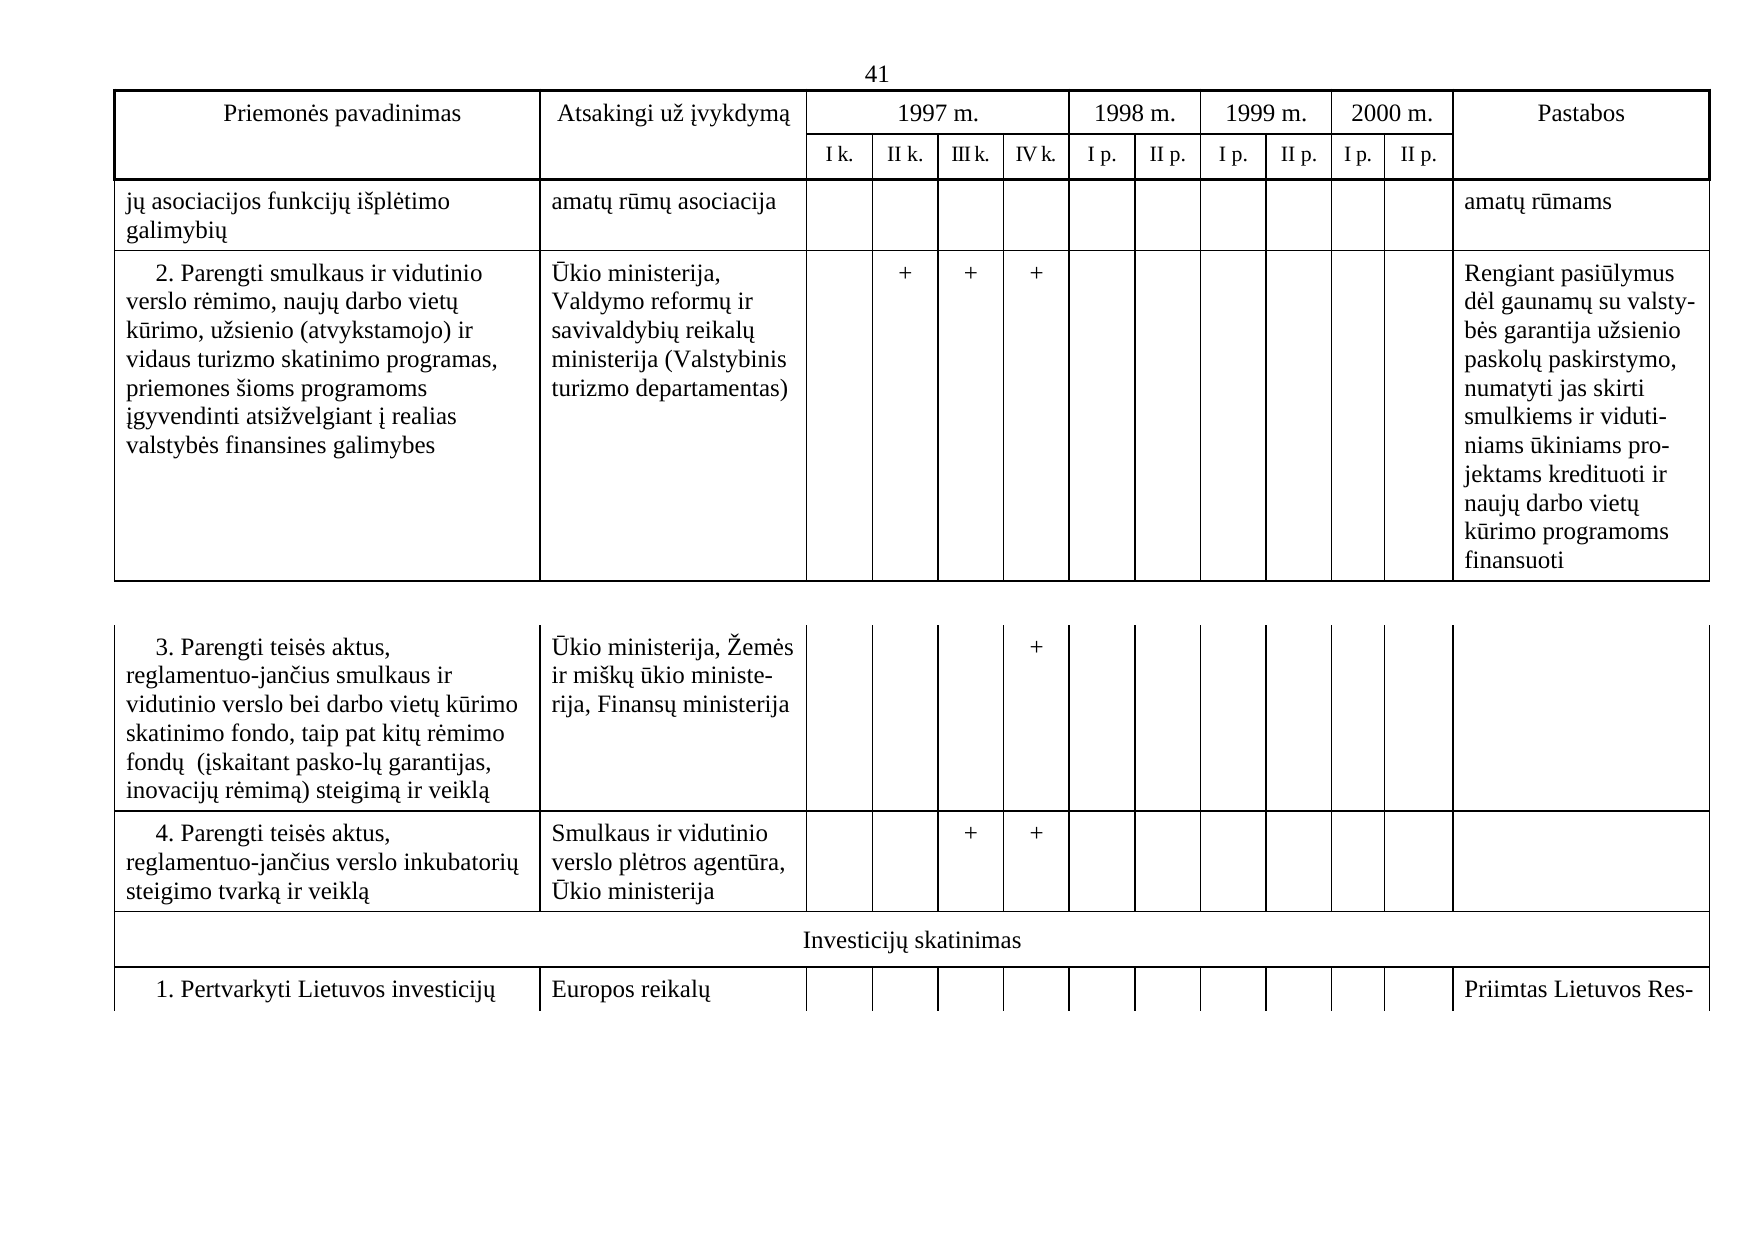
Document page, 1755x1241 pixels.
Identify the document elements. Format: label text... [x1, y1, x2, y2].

table_cell [1267, 251, 1331, 580]
table_header 1998 m. [1070, 92, 1200, 133]
table_cell [1070, 251, 1134, 580]
table_cell Ūkio ministerija, Žemės ir miškų ūkio ministe-rija, Finansų ministerija [541, 625, 806, 810]
table_cell + [1004, 251, 1068, 580]
table_header Atsakingi už įvykdymą [541, 92, 806, 133]
table_cell amatų rūmų asociacija [541, 181, 806, 250]
table_cell [872, 582, 938, 625]
table_cell Europos reikalų [541, 968, 806, 1011]
table_cell [1332, 251, 1384, 580]
table_header Priemonės pavadinimas [116, 92, 539, 133]
table_cell IV k. [1004, 135, 1068, 178]
table_header Pastabos [1454, 92, 1708, 133]
table_cell [1136, 181, 1200, 250]
table_cell [807, 582, 872, 625]
table_cell [807, 968, 872, 1011]
table_cell [873, 968, 937, 1011]
table_cell 2. Parengti smulkaus ir vidutinio verslo rėmimo, naujų darbo vietų kūrimo, užsienio (atvykstamojo) ir vidaus turizmo skatinimo programas, priemones šioms programoms įgyvendinti atsižvelgiant į realias valstybės finansines galimybes [115, 251, 539, 580]
table_cell 3. Parengti teisės aktus, reglamentuo-jančius smulkaus ir vidutinio verslo bei darbo vietų kūrimo skatinimo fondo, taip pat kitų rėmimo fondų (įskaitant pasko-lų garantijas, inovacijų rėmimą) steigimą ir veiklą [115, 625, 539, 810]
table_cell [1332, 812, 1384, 911]
table_cell [1453, 582, 1709, 625]
table_cell [1385, 181, 1452, 250]
table_cell III k. [939, 135, 1003, 178]
table_cell Investicijų skatinimas [115, 912, 1709, 966]
table_cell [1136, 812, 1200, 911]
table_cell [1201, 812, 1265, 911]
table_cell [873, 181, 937, 250]
table_cell II p. [1385, 135, 1452, 178]
table_cell [1069, 582, 1135, 625]
table_cell [1332, 181, 1384, 250]
table_cell 4. Parengti teisės aktus, reglamentuo-jančius verslo inkubatorių steigimo tvarką ir veiklą [115, 812, 539, 911]
table_cell [1201, 181, 1265, 250]
table_cell [1385, 812, 1452, 911]
table_cell II k. [873, 135, 937, 178]
table_cell Smulkaus ir vidutinio verslo plėtros agentūra, Ūkio ministerija [541, 812, 806, 911]
table_cell I k. [807, 135, 872, 178]
table_cell [1385, 968, 1452, 1011]
table_cell + [1004, 812, 1068, 911]
table_cell [1385, 251, 1452, 580]
table_cell [1266, 582, 1332, 625]
table_cell [540, 582, 807, 625]
table_cell [1004, 968, 1068, 1011]
table_cell + [939, 251, 1003, 580]
table_cell I p. [1070, 135, 1134, 178]
table_cell [1135, 582, 1200, 625]
table_cell [939, 968, 1003, 1011]
table_cell [807, 812, 872, 911]
table_cell 1. Pertvarkyti Lietuvos investicijų [115, 968, 539, 1011]
table_cell [1136, 968, 1200, 1011]
table_cell [1004, 582, 1069, 625]
table_cell + [873, 251, 937, 580]
table_cell [807, 625, 872, 810]
table_cell [1070, 181, 1134, 250]
table_cell [1267, 625, 1331, 810]
table_cell [1385, 582, 1453, 625]
table_cell [1454, 812, 1709, 911]
table_cell [1070, 625, 1134, 810]
table_cell [1201, 251, 1265, 580]
table_cell II p. [1136, 135, 1200, 178]
table_cell [1267, 968, 1331, 1011]
table_cell [1454, 133, 1708, 178]
table_header 1997 m. [807, 92, 1068, 133]
table_cell [807, 251, 872, 580]
table_cell [938, 582, 1003, 625]
table_cell [1070, 968, 1134, 1011]
table_cell [1385, 625, 1452, 810]
table_cell Rengiant pasiūlymus dėl gaunamų su valsty-bės garantija užsienio paskolų paskirstymo, numatyti jas skirti smulkiems ir viduti-niams ūkiniams pro-jektams kredituoti ir naujų darbo vietų kūrimo programoms finansuoti [1454, 251, 1709, 580]
table_cell [115, 582, 540, 625]
table_cell [1267, 181, 1331, 250]
table_cell [1267, 812, 1331, 911]
table_cell [1201, 968, 1265, 1011]
table_cell amatų rūmams [1454, 181, 1709, 250]
table_cell + [1004, 625, 1068, 810]
table_cell [1070, 812, 1134, 911]
table_cell [541, 133, 806, 178]
table_cell [1454, 625, 1709, 810]
table_cell Priimtas Lietuvos Res- [1454, 968, 1709, 1011]
table_cell [873, 812, 937, 911]
table_cell [939, 181, 1003, 250]
table_cell + [939, 812, 1003, 911]
table_cell [116, 133, 539, 178]
table_cell I p. [1201, 135, 1265, 178]
table_cell [1201, 625, 1265, 810]
table_cell Ūkio ministerija, Valdymo reformų ir savivaldybių reikalų ministerija (Valstybinis turizmo departamentas) [541, 251, 806, 580]
table_cell [1004, 181, 1068, 250]
table_cell [1332, 582, 1384, 625]
table_cell [1136, 251, 1200, 580]
table_cell [939, 625, 1003, 810]
table_header 2000 m. [1332, 92, 1452, 133]
table_cell [873, 625, 937, 810]
table_cell I p. [1332, 135, 1384, 178]
table_cell [1332, 625, 1384, 810]
table_cell [1332, 968, 1384, 1011]
table_cell jų asociacijos funkcijų išplėtimo galimybių [115, 181, 539, 250]
table_cell II p. [1267, 135, 1331, 178]
table_cell [1136, 625, 1200, 810]
table_header 1999 m. [1201, 92, 1331, 133]
table_cell [1200, 582, 1266, 625]
table_cell [807, 181, 872, 250]
